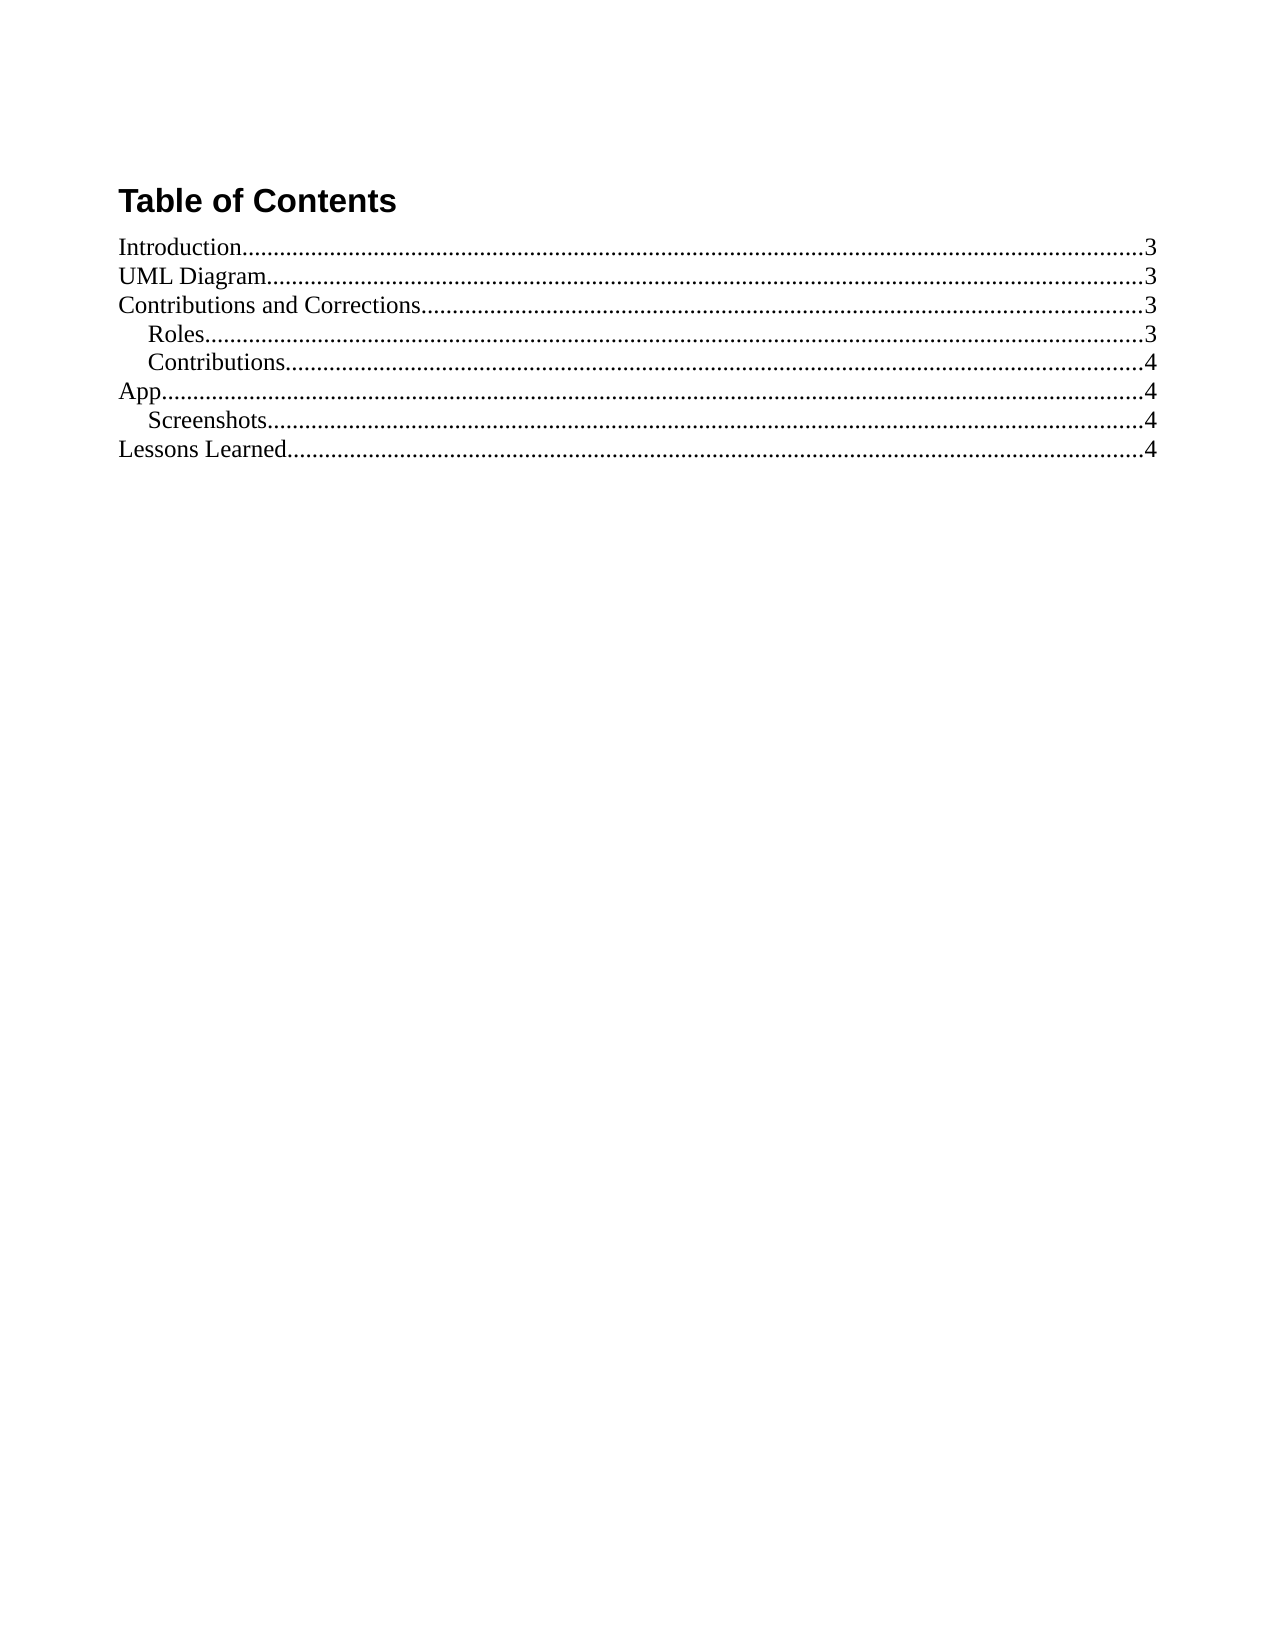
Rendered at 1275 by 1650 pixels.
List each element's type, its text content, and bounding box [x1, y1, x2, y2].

text UML Diagram 3 [118, 261, 1157, 290]
text Contributions 4 [148, 347, 1157, 376]
text Lessons Learned 4 [118, 434, 1157, 462]
text Introduction 3 [118, 232, 1157, 261]
subtitle Table of Contents [118, 181, 1157, 220]
text Roles 3 [148, 319, 1157, 347]
text Contributions and Corrections 3 [118, 290, 1157, 319]
text Screenshots 4 [148, 405, 1157, 434]
text App 4 [118, 376, 1157, 405]
